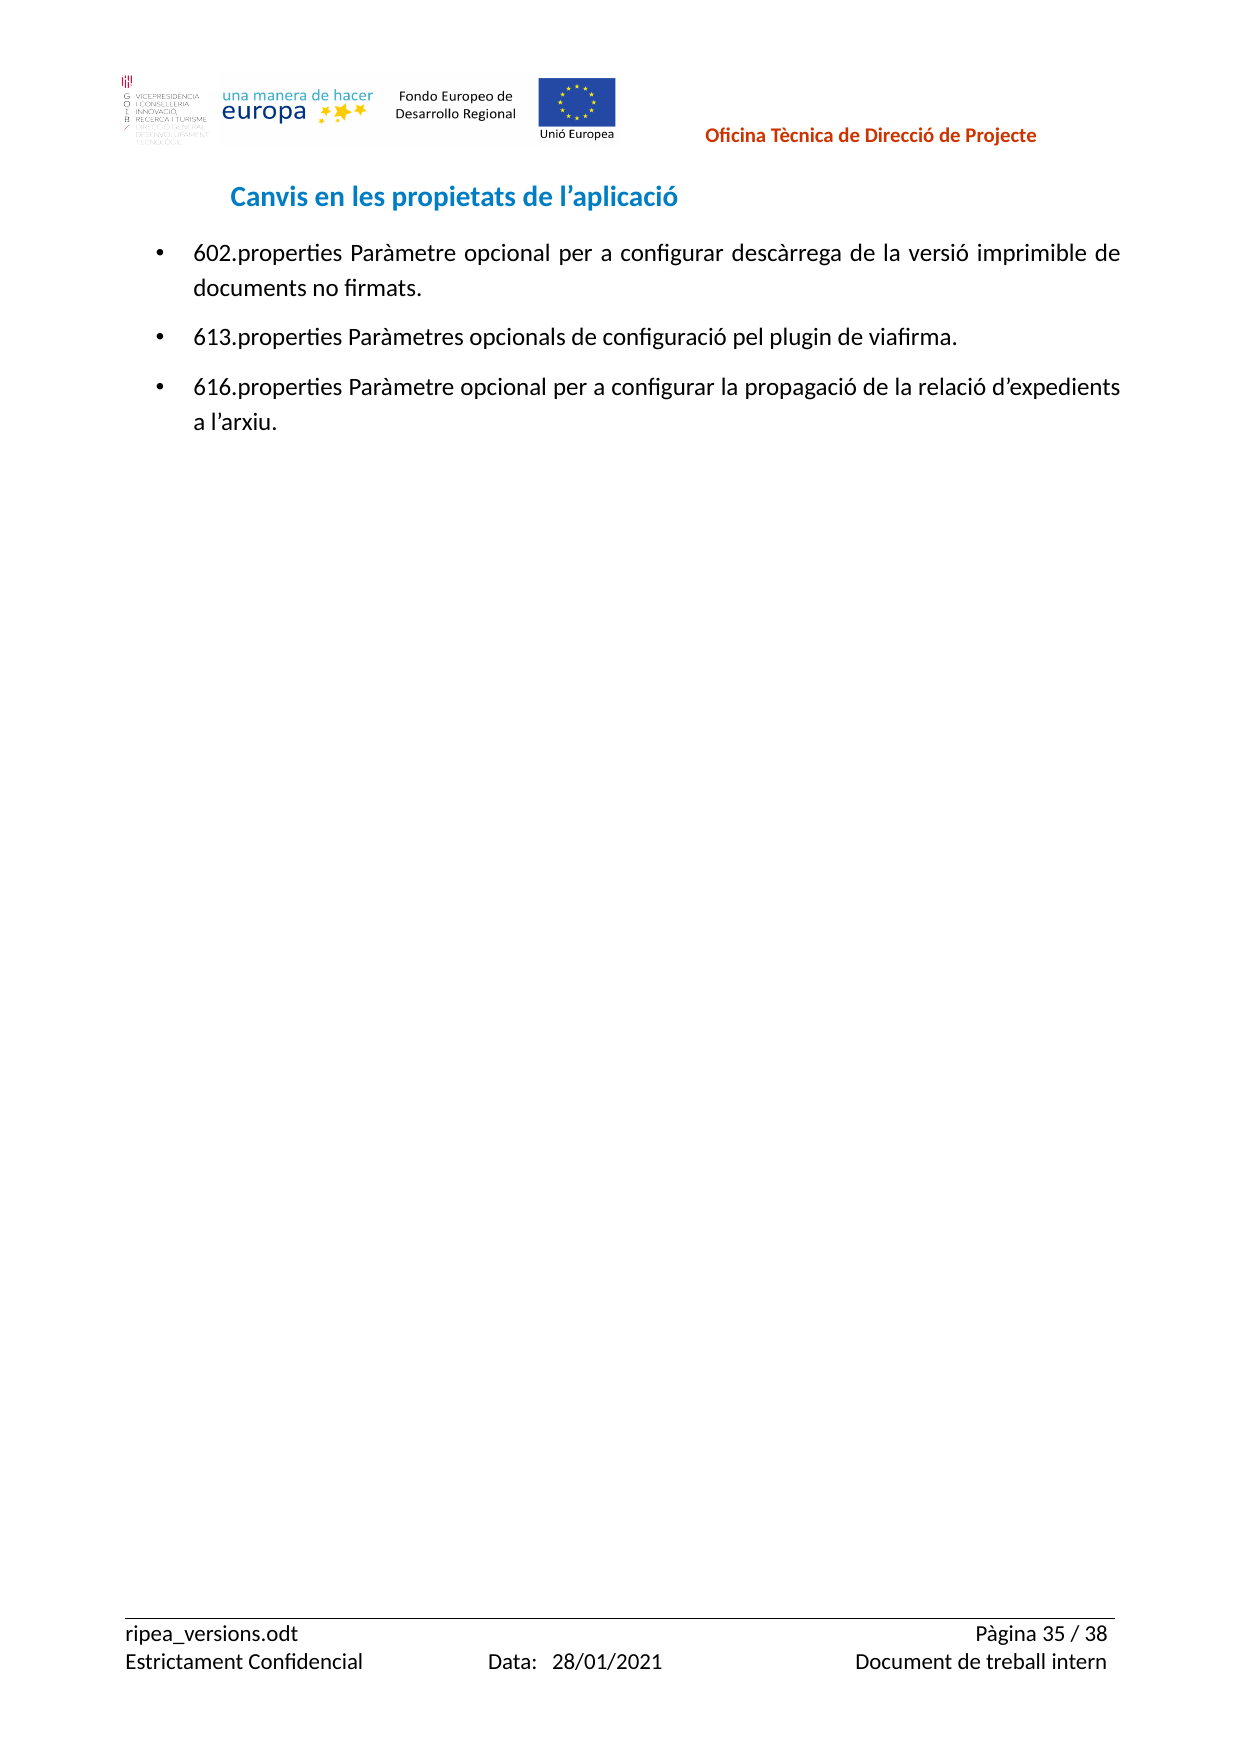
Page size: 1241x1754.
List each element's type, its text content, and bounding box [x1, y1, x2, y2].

list 613.properties Paràmetres opcionals de configuració pel plugin de viafirma. [156, 322, 1122, 352]
list 616.properties Paràmetre opcional per a configurar la propagació de la relació d’expedients a l’arxiu. [156, 371, 1122, 437]
list 602.properties Paràmetre opcional per a configurar descàrrega de la versió imprimible de documents no firmats. [156, 237, 1122, 302]
subtitle Canvis en les propietats de l’aplicació [153, 178, 1122, 213]
picture [118, 73, 213, 147]
picture [219, 73, 621, 147]
